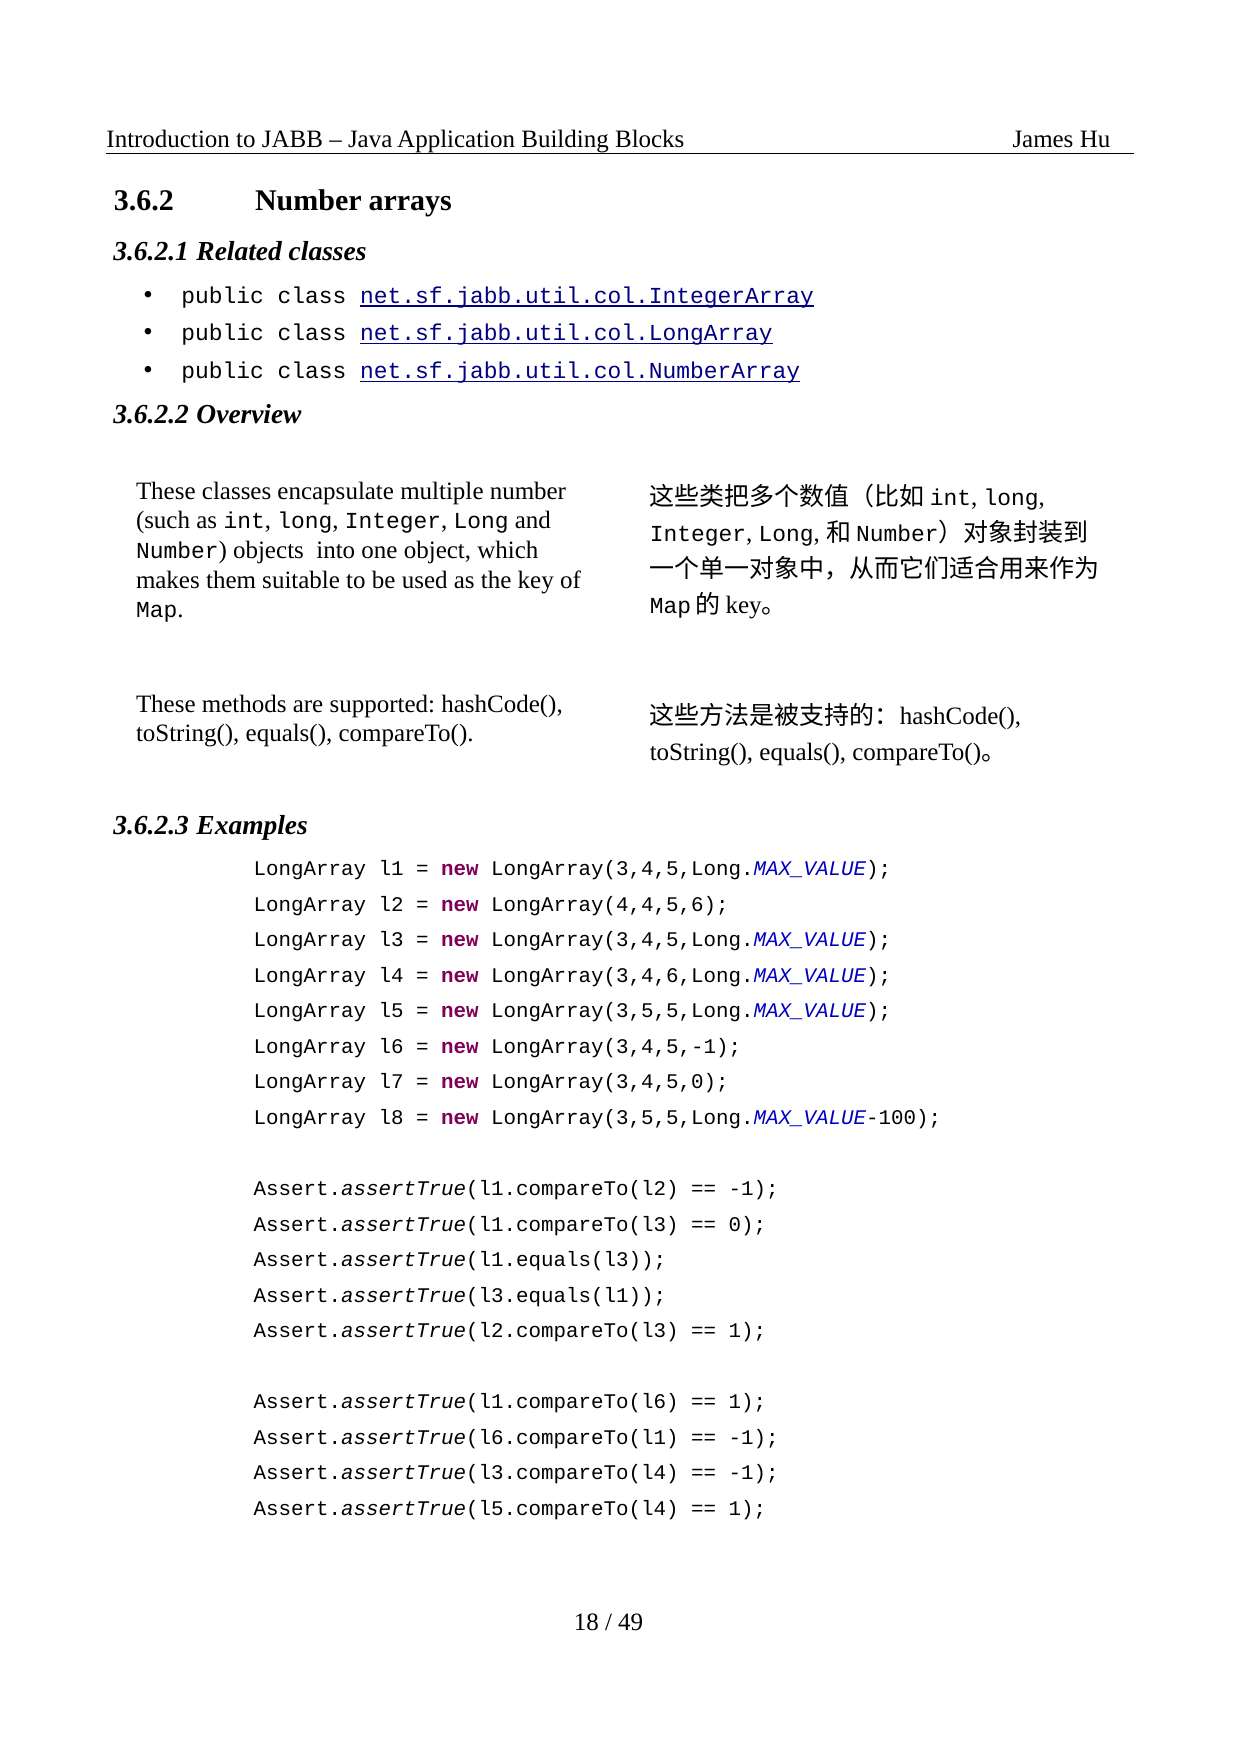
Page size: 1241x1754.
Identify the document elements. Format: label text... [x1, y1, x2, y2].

text Assert.assertTrue(l2.compareTo(l3) == 1); [106, 1320, 1134, 1344]
text Assert.assertTrue(l1.compareTo(l3) == 0); [106, 1214, 1134, 1237]
text Assert.assertTrue(l1.compareTo(l2) == -1); [106, 1178, 1134, 1202]
subtitle Overview [106, 397, 1134, 429]
table_header These classes encapsulate multiple number (such as int, long, Integer, Long and Number) objects into one object, which makes them suitable to be used as the key of Map. [106, 441, 620, 660]
text Assert.assertTrue(l5.compareTo(l4) == 1); [106, 1498, 1134, 1521]
list public class net.sf.jabb.util.col.LongArray [144, 322, 1134, 348]
text LongArray l2 = new LongArray(4,4,5,6); [106, 894, 1134, 918]
subtitle Related classes [106, 234, 1134, 266]
text LongArray l7 = new LongArray(3,4,5,0); [106, 1072, 1134, 1095]
text LongArray l6 = new LongArray(3,4,5,-1); [106, 1036, 1134, 1060]
text LongArray l4 = new LongArray(3,4,6,Long.MAX_VALUE); [106, 965, 1134, 989]
text Assert.assertTrue(l3.equals(l1)); [106, 1285, 1134, 1308]
table_cell These methods are supported: hashCode(), toString(), equals(), compareTo(). [106, 660, 620, 803]
text Assert.assertTrue(l6.compareTo(l1) == -1); [106, 1427, 1134, 1450]
list public class net.sf.jabb.util.col.IntegerArray [144, 284, 1134, 310]
list public class net.sf.jabb.util.col.NumberArray [144, 359, 1134, 386]
text LongArray l3 = new LongArray(3,4,5,Long.MAX_VALUE); [106, 929, 1134, 953]
text Assert.assertTrue(l1.compareTo(l6) == 1); [106, 1391, 1134, 1415]
subtitle Examples [106, 809, 1134, 841]
text LongArray l8 = new LongArray(3,5,5,Long.MAX_VALUE-100); [106, 1107, 1134, 1131]
subtitle Number arrays [106, 182, 1134, 217]
text Assert.assertTrue(l3.compareTo(l4) == -1); [106, 1462, 1134, 1486]
text LongArray l5 = new LongArray(3,5,5,Long.MAX_VALUE); [106, 1001, 1134, 1024]
table_header 这些类把多个数值（比如int, long, Integer, Long, 和Number）对象封装到一个单一对象中，从而它们适合用来作为Map的key。 [620, 441, 1134, 660]
text Assert.assertTrue(l1.equals(l3)); [106, 1249, 1134, 1273]
table_cell 这些方法是被支持的：hashCode(), toString(), equals(), compareTo()。 [620, 660, 1134, 803]
text LongArray l1 = new LongArray(3,4,5,Long.MAX_VALUE); [106, 858, 1134, 882]
